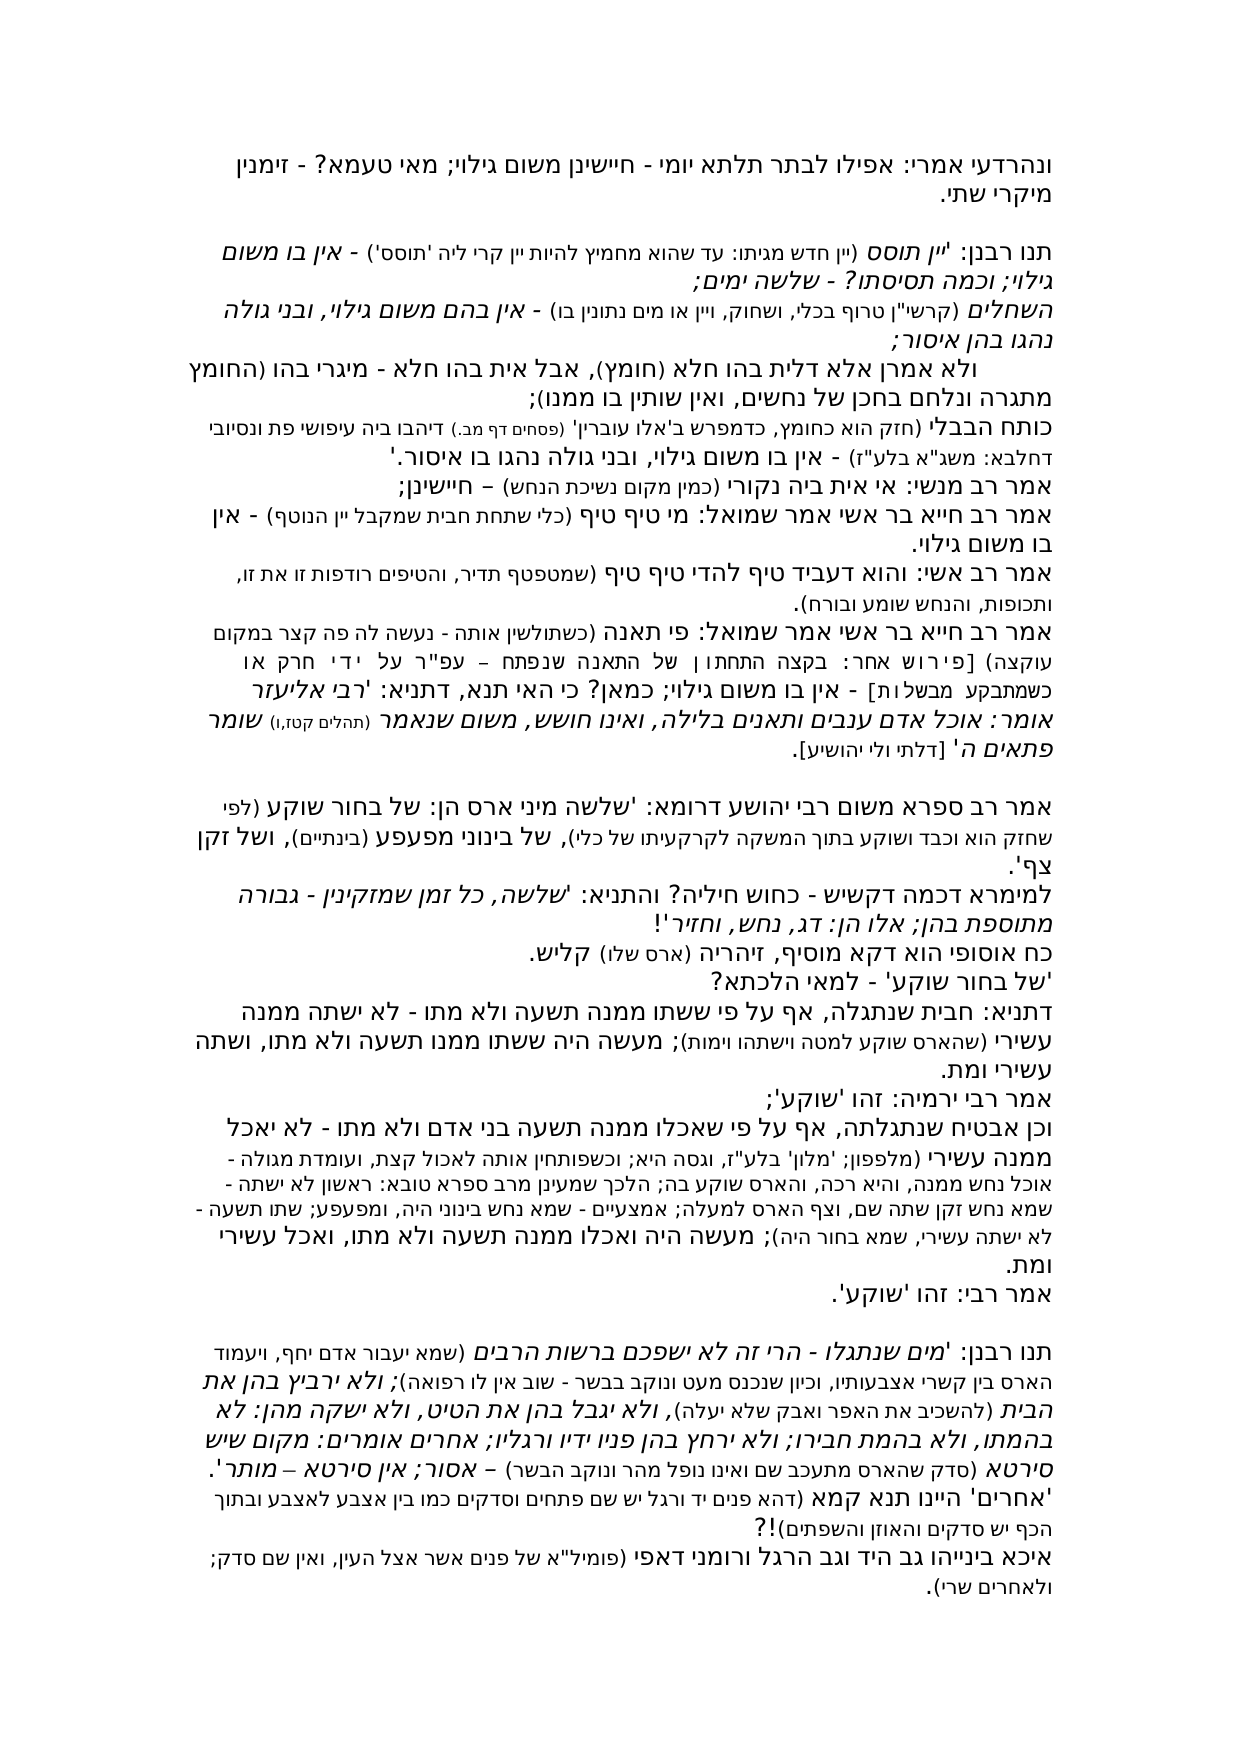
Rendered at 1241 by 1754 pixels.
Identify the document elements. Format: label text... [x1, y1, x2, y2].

text אמר רב אשי: והוא דעביד טיף להדי טיף טיף (שמטפטף תדיר, והטיפים רודפות זו את זו, ותכופות, והנחש שומע ובורח). [187, 558, 1053, 617]
text איכא בינייהו גב היד וגב הרגל ורומני דאפי (פומיל"א של פנים אשר אצל העין, ואין שם סדק; ולאחרים שרי). [187, 1542, 1053, 1600]
text השחלים (קרשי"ן טרוף בכלי, ושחוק, ויין או מים נתונין בו) - אין בהם משום גילוי, ובני גולה נהגו בהן איסור; [187, 296, 1053, 354]
text אמר רב מנשי: אי אית ביה נקורי (כמין מקום נשיכת הנחש) – חיישינן; [187, 471, 1053, 500]
text אמר רב חייא בר אשי אמר שמואל: מי טיף טיף (כלי שתחת חבית שמקבל יין הנוטף) - אין בו משום גילוי. [187, 500, 1053, 558]
text אמר רב ספרא משום רבי יהושע דרומא: 'שלשה מיני ארס הן: של בחור שוקע (לפי שחזק הוא וכבד ושוקע בתוך המשקה לקרקעיתו של כלי), של בינוני מפעפע (בינתיים), ושל זקן צף'. [187, 792, 1053, 880]
text ולא אמרן אלא דלית בהו חלא (חומץ), אבל אית בהו חלא - מיגרי בהו (החומץ מתגרה ונלחם בחכן של נחשים, ואין שותין בו ממנו); [187, 354, 1053, 412]
text וכן אבטיח שנתגלתה, אף על פי שאכלו ממנה תשעה בני אדם ולא מתו - לא יאכל ממנה עשירי (מלפפון; 'מלון' בלע"ז, וגסה היא; וכשפותחין אותה לאכול קצת, ועומדת מגולה - אוכל נחש ממנה, והיא רכה, והארס שוקע בה; הלכך שמעינן מרב ספרא טובא: ראשון לא ישתה - שמא נחש זקן שתה שם, וצף הארס למעלה; אמצעיים - שמא נחש בינוני היה, ומפעפע; שתו תשעה - לא ישתה עשירי, שמא בחור היה); מעשה היה ואכלו ממנה תשעה ולא מתו, ואכל עשירי ומת. [187, 1114, 1053, 1279]
text כותח הבבלי (חזק הוא כחומץ, כדמפרש ב'אלו עוברין' (פסחים דף מב.) דיהבו ביה עיפושי פת ונסיובי דחלבא: משג"א בלע"ז) - אין בו משום גילוי, ובני גולה נהגו בו איסור.' [187, 412, 1053, 471]
text דתניא: חבית שנתגלה, אף על פי ששתו ממנה תשעה ולא מתו - לא ישתה ממנה עשירי (שהארס שוקע למטה וישתהו וימות); מעשה היה ששתו ממנו תשעה ולא מתו, ושתה עשירי ומת. [187, 997, 1053, 1084]
text למימרא דכמה דקשיש - כחוש חיליה? והתניא: 'שלשה, כל זמן שמזקינין - גבורה מתוספת בהן; אלו הן: דג, נחש, וחזיר'! [187, 880, 1053, 938]
text אמר רב חייא בר אשי אמר שמואל: פי תאנה (כשתולשין אותה - נעשה לה פה קצר במקום עוקצה) [פירוש אחר: בקצה התחתון של התאנה שנפתח – עפ"ר על ידי חרק או כשמתבקע מבשלות] - אין בו משום גילוי; כמאן? כי האי תנא, דתניא: 'רבי אליעזר אומר: אוכל אדם ענבים ותאנים בלילה, ואינו חושש, משום שנאמר (תהלים קטז,ו) שומר פתאים ה' [דלתי ולי יהושיע]. [187, 617, 1053, 764]
text תנו רבנן: 'מים שנתגלו - הרי זה לא ישפכם ברשות הרבים (שמא יעבור אדם יחף, ויעמוד הארס בין קשרי אצבעותיו, וכיון שנכנס מעט ונוקב בבשר - שוב אין לו רפואה); ולא ירביץ בהן את הבית (להשכיב את האפר ואבק שלא יעלה), ולא יגבל בהן את הטיט, ולא ישקה מהן: לא בהמתו, ולא בהמת חבירו; ולא ירחץ בהן פניו ידיו ורגליו; אחרים אומרים: מקום שיש סירטא (סדק שהארס מתעכב שם ואינו נופל מהר ונוקב הבשר) – אסור; אין סירטא – מותר'. 'אחרים' היינו תנא קמא (דהא פנים יד ורגל יש שם פתחים וסדקים כמו בין אצבע לאצבע ובתוך הכף יש סדקים והאוזן והשפתים)!? [187, 1337, 1053, 1542]
text תנו רבנן: 'יין תוסס (יין חדש מגיתו: עד שהוא מחמיץ להיות יין קרי ליה 'תוסס') - אין בו משום גילוי; וכמה תסיסתו? - שלשה ימים; [187, 237, 1053, 296]
text כח אוסופי הוא דקא מוסיף, זיהריה (ארס שלו) קליש. [187, 938, 1053, 968]
text אמר רבי: זהו 'שוקע'. [187, 1279, 1053, 1308]
text ונהרדעי אמרי: אפילו לבתר תלתא יומי - חיישינן משום גילוי; מאי טעמא? - זימנין מיקרי שתי. [187, 150, 1053, 208]
text 'של בחור שוקע' - למאי הלכתא? [187, 968, 1053, 997]
text אמר רבי ירמיה: זהו 'שוקע'; [187, 1084, 1053, 1114]
